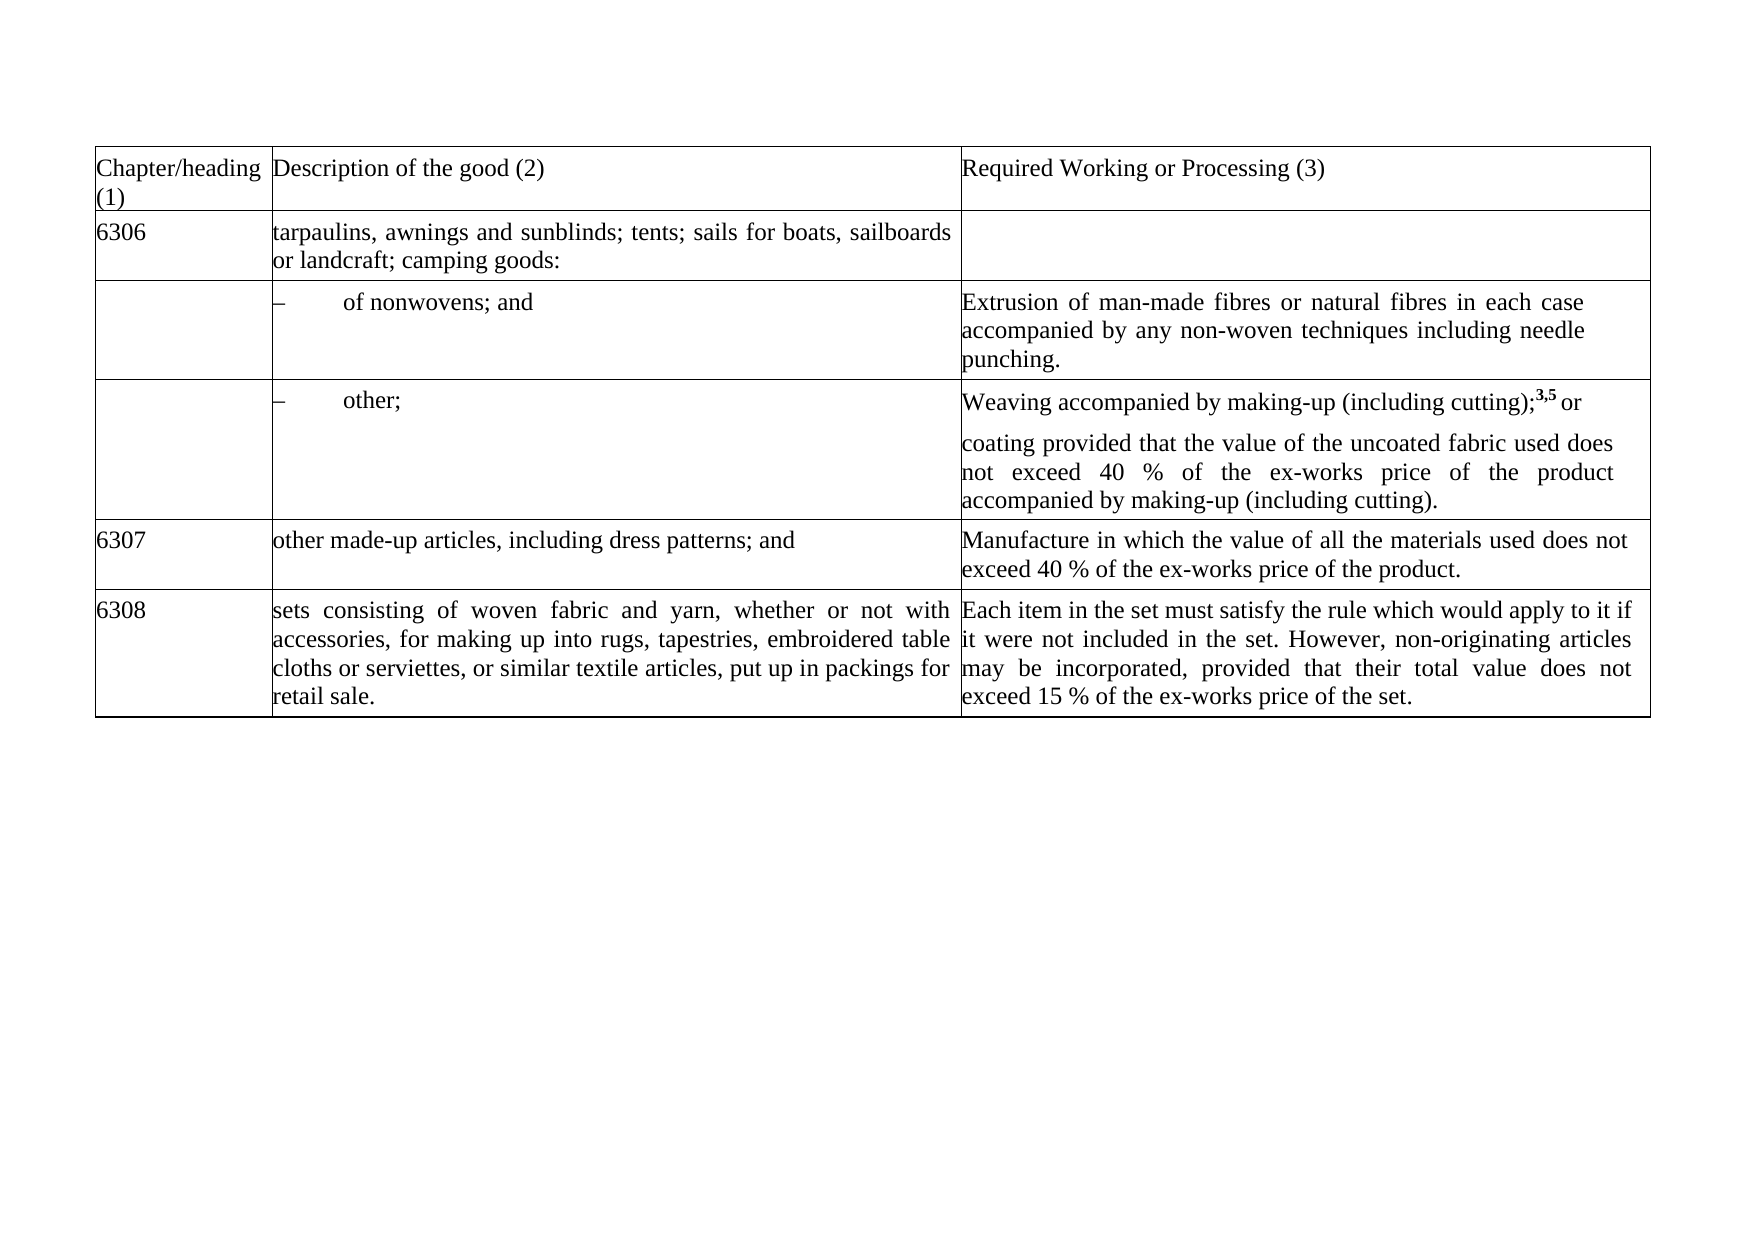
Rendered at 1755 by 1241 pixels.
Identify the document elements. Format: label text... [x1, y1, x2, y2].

table_cell [96, 281, 272, 379]
table_cell Extrusion of man-made fibres or natural fibres in each case accompanied by any non-woven techniques including needle punching. [962, 281, 1650, 379]
table_header Description of the good (2) [273, 147, 961, 210]
table_cell Each item in the set must satisfy the rule which would apply to it if it were not included in the set. However, non-originating articles may be incorporated, provided that their total value does not exceed 15 % of the ex-works price of the set. [962, 590, 1650, 716]
table_cell – other; [273, 380, 961, 519]
table_cell – of nonwovens; and [273, 281, 961, 379]
table_cell tarpaulins, awnings and sunblinds; tents; sails for boats, sailboards or landcraft; camping goods: [273, 211, 961, 280]
table_cell 6307 [96, 520, 272, 589]
table_cell 6308 [96, 590, 272, 716]
table_header Required Working or Processing (3) [962, 147, 1650, 210]
table_cell Weaving accompanied by making-up (including cutting);3,5 or coating provided that the value of the uncoated fabric used does not exceed 40 % of the ex-works price of the product accompanied by making-up (including cutting). [962, 380, 1650, 519]
table_cell Manufacture in which the value of all the materials used does not exceed 40 % of the ex-works price of the product. [962, 520, 1650, 589]
table_cell [96, 380, 272, 519]
table_header Chapter/heading (1) [96, 147, 272, 210]
table_cell other made-up articles, including dress patterns; and [273, 520, 961, 589]
table_cell [962, 211, 1650, 280]
table_cell sets consisting of woven fabric and yarn, whether or not with accessories, for making up into rugs, tapestries, embroidered table cloths or serviettes, or similar textile articles, put up in packings for retail sale. [273, 590, 961, 716]
table_cell 6306 [96, 211, 272, 280]
